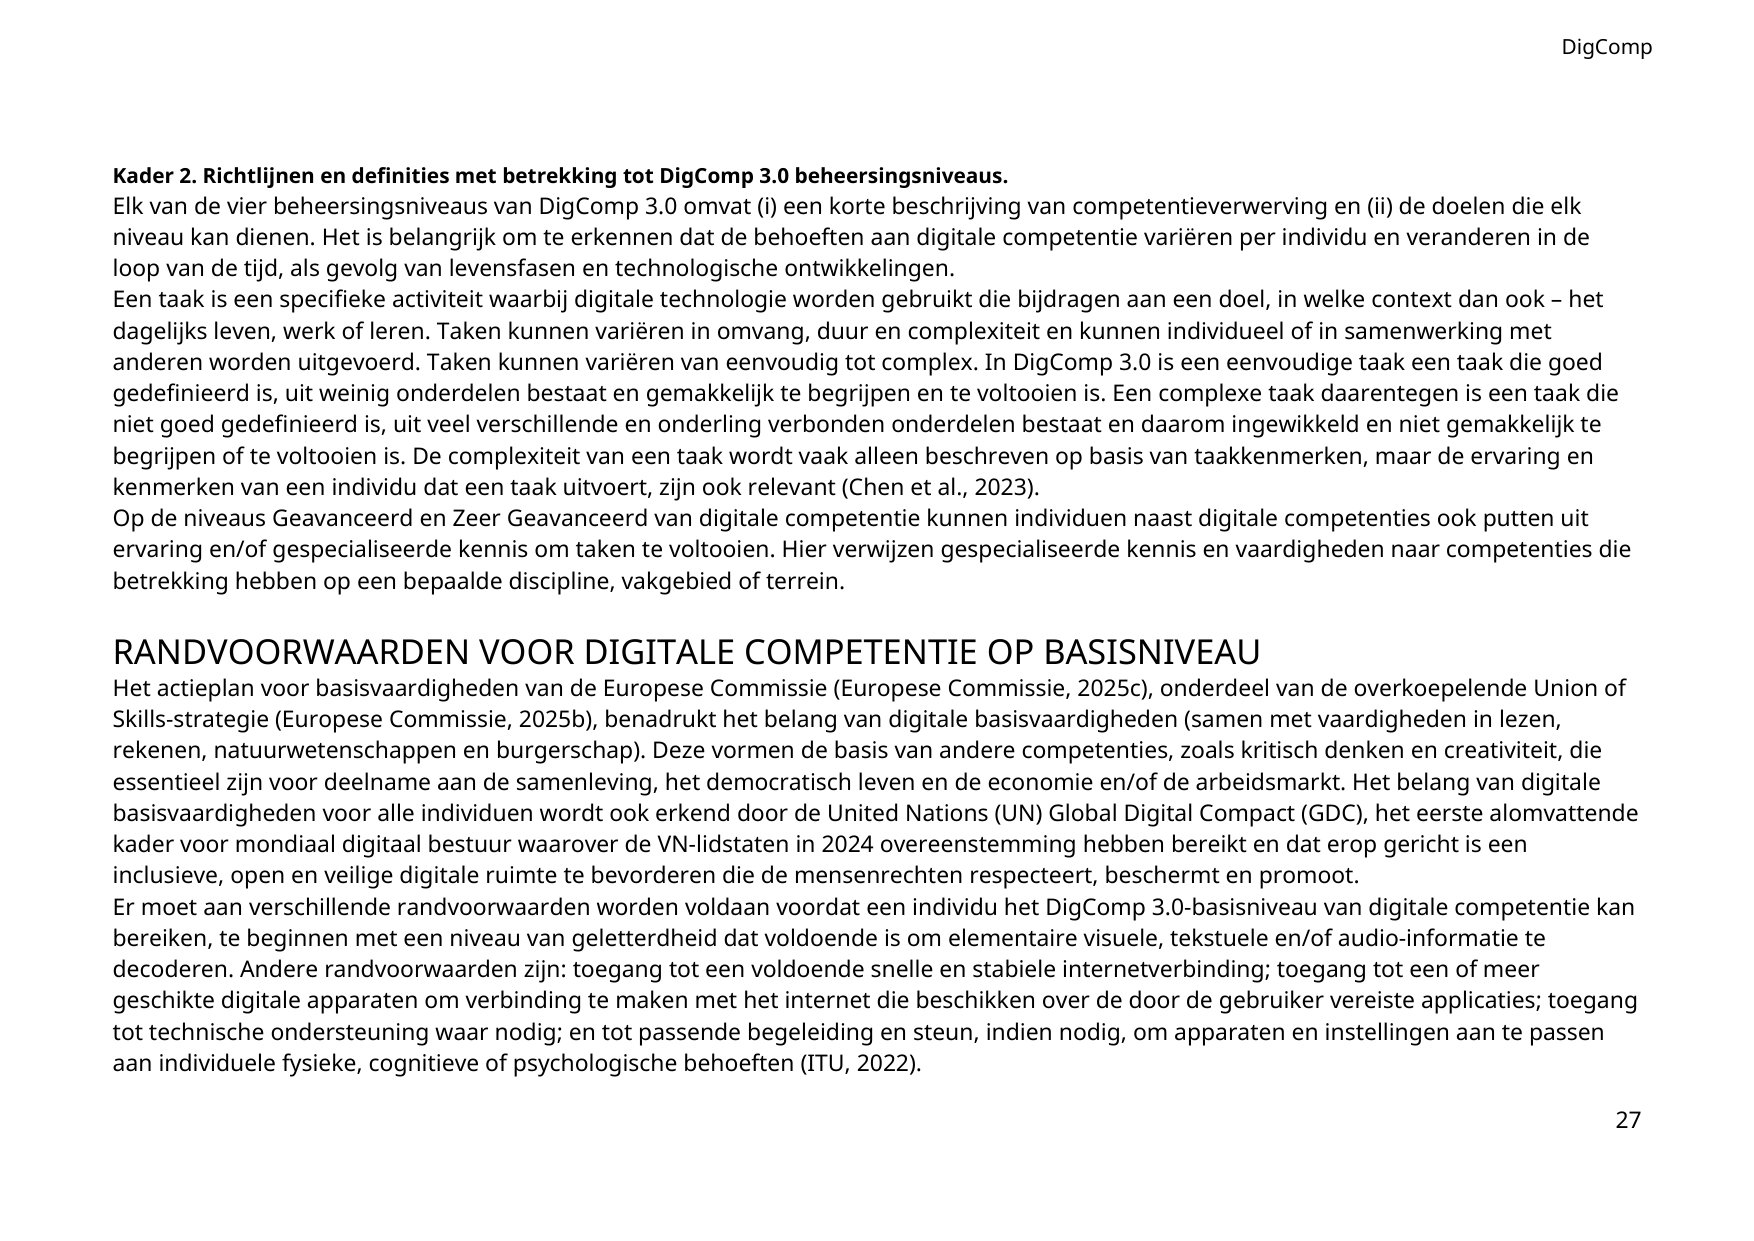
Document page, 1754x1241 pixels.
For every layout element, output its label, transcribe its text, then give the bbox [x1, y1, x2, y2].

text Elk van de vier beheersingsniveaus van DigComp 3.0 omvat (i) een korte beschrijving van competentieverwerving en (ii) de doelen die elk niveau kan dienen. Het is belangrijk om te erkennen dat de behoeften aan digitale competentie variëren per individu en veranderen in de loop van de tijd, als gevolg van levensfasen en technologische ontwikkelingen. [112, 189, 1641, 283]
text Er moet aan verschillende randvoorwaarden worden voldaan voordat een individu het DigComp 3.0-basisniveau van digitale competentie kan bereiken, te beginnen met een niveau van geletterdheid dat voldoende is om elementaire visuele, tekstuele en/of audio-informatie te decoderen. Andere randvoorwaarden zijn: toegang tot een voldoende snelle en stabiele internetverbinding; toegang tot een of meer geschikte digitale apparaten om verbinding te maken met het internet die beschikken over de door de gebruiker vereiste applicaties; toegang tot technische ondersteuning waar nodig; en tot passende begeleiding en steun, indien nodig, om apparaten en instellingen aan te passen aan individuele fysieke, cognitieve of psychologische behoeften (ITU, 2022). [112, 890, 1641, 1078]
text Kader 2. Richtlijnen en definities met betrekking tot DigComp 3.0 beheersingsniveaus. [112, 161, 1641, 189]
subtitle RANDVOORWAARDEN VOOR DIGITALE COMPETENTIE OP BASISNIVEAU [112, 637, 1641, 672]
text Op de niveaus Geavanceerd en Zeer Geavanceerd van digitale competentie kunnen individuen naast digitale competenties ook putten uit ervaring en/of gespecialiseerde kennis om taken te voltooien. Hier verwijzen gespecialiseerde kennis en vaardigheden naar competenties die betrekking hebben op een bepaalde discipline, vakgebied of terrein. [112, 502, 1641, 596]
text Een taak is een specifieke activiteit waarbij digitale technologie worden gebruikt die bijdragen aan een doel, in welke context dan ook – het dagelijks leven, werk of leren. Taken kunnen variëren in omvang, duur en complexiteit en kunnen individueel of in samenwerking met anderen worden uitgevoerd. Taken kunnen variëren van eenvoudig tot complex. In DigComp 3.0 is een eenvoudige taak een taak die goed gedefinieerd is, uit weinig onderdelen bestaat en gemakkelijk te begrijpen en te voltooien is. Een complexe taak daarentegen is een taak die niet goed gedefinieerd is, uit veel verschillende en onderling verbonden onderdelen bestaat en daarom ingewikkeld en niet gemakkelijk te begrijpen of te voltooien is. De complexiteit van een taak wordt vaak alleen beschreven op basis van taakkenmerken, maar de ervaring en kenmerken van een individu dat een taak uitvoert, zijn ook relevant (Chen et al., 2023). [112, 283, 1641, 502]
text Het actieplan voor basisvaardigheden van de Europese Commissie (Europese Commissie, 2025c), onderdeel van de overkoepelende Union of Skills-strategie (Europese Commissie, 2025b), benadrukt het belang van digitale basisvaardigheden (samen met vaardigheden in lezen, rekenen, natuurwetenschappen en burgerschap). Deze vormen de basis van andere competenties, zoals kritisch denken en creativiteit, die essentieel zijn voor deelname aan de samenleving, het democratisch leven en de economie en/of de arbeidsmarkt. Het belang van digitale basisvaardigheden voor alle individuen wordt ook erkend door de United Nations (UN) Global Digital Compact (GDC), het eerste alomvattende kader voor mondiaal digitaal bestuur waarover de VN-lidstaten in 2024 overeenstemming hebben bereikt en dat erop gericht is een inclusieve, open en veilige digitale ruimte te bevorderen die de mensenrechten respecteert, beschermt en promoot. [112, 672, 1641, 890]
